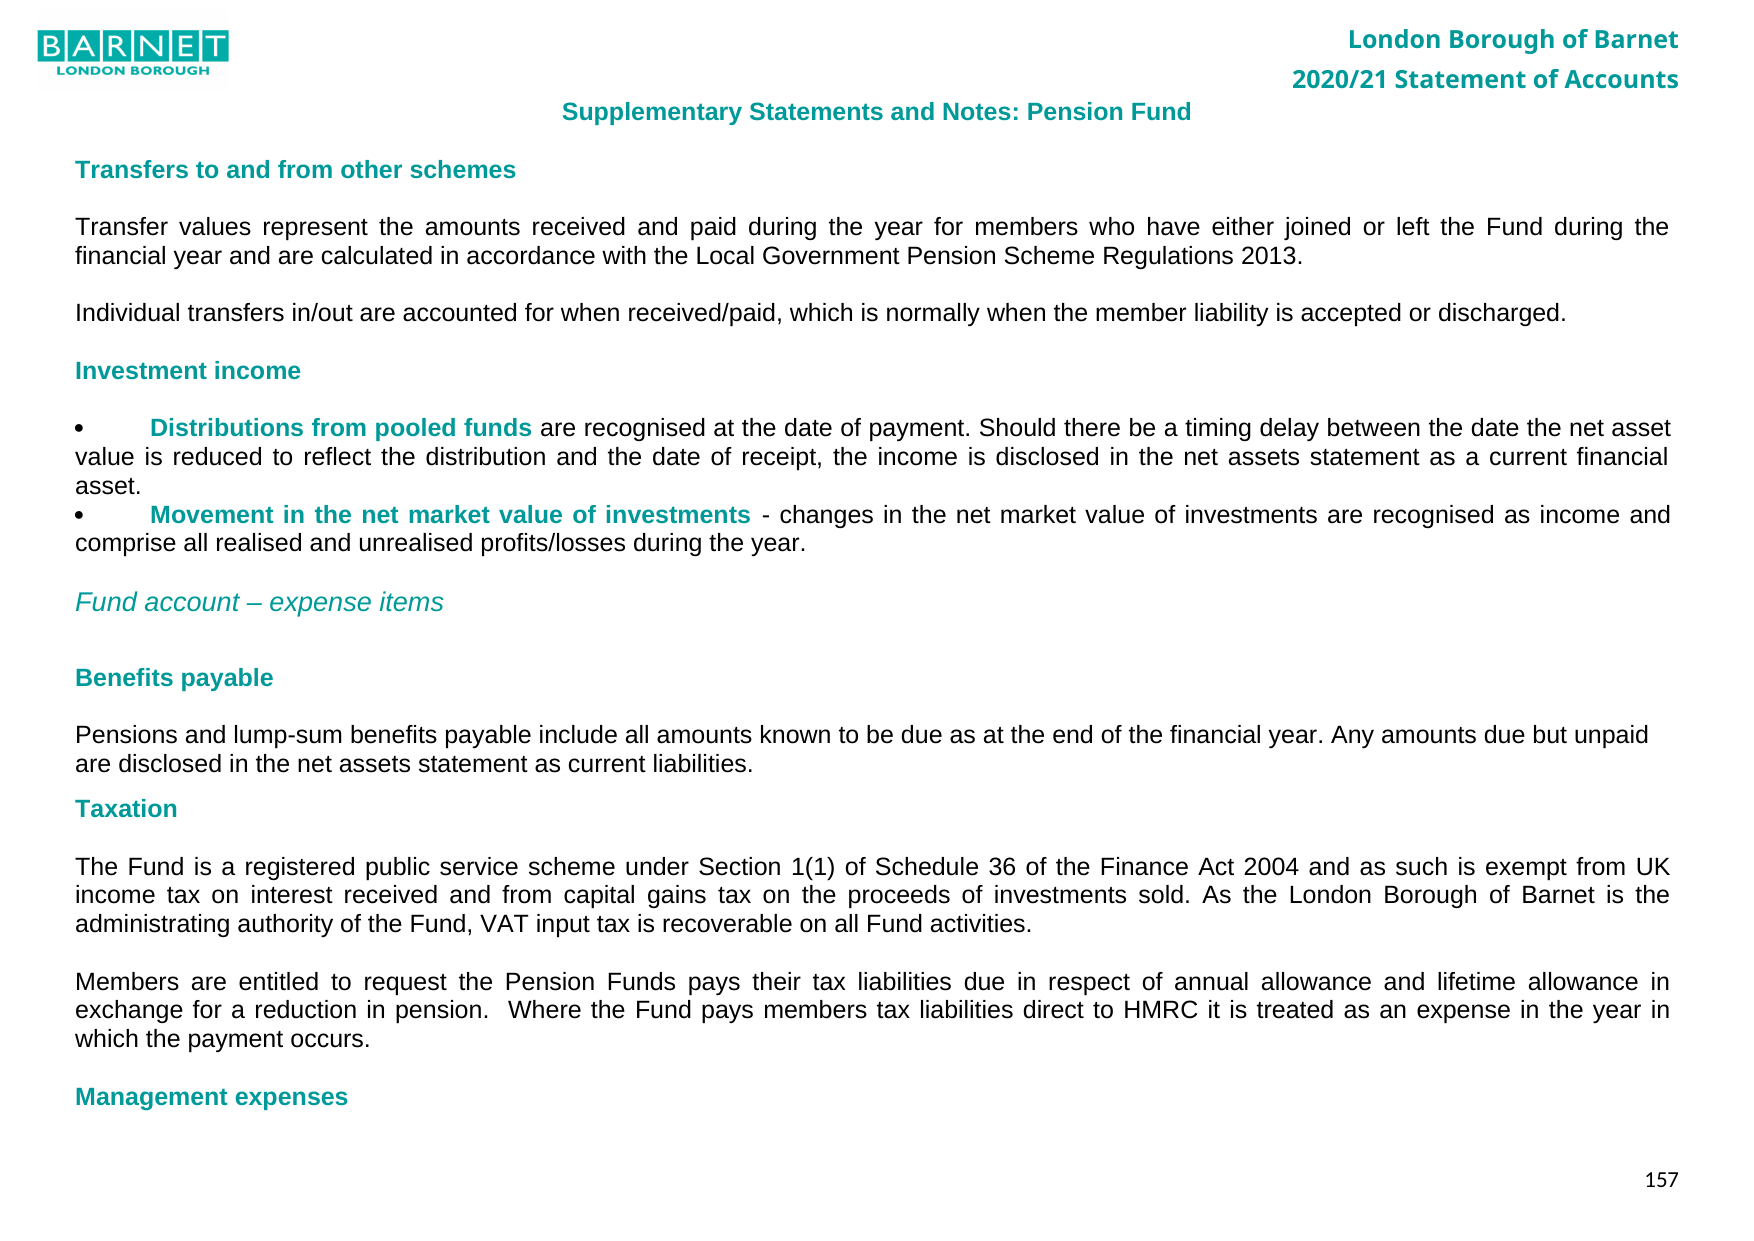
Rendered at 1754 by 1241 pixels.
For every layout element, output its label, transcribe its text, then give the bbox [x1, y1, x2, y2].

text Benefits payable [75, 662, 1673, 691]
text Transfers to and from other schemes [75, 154, 1673, 183]
text The Fund is a registered public service scheme under Section 1(1) of Schedule 36 of the Finance Act 2004 and as such is exempt from UK income tax on interest received and from capital gains tax on the proceeds of investments sold. As the London Borough of Barnet is the administrating authority of the Fund, VAT input tax is recoverable on all Fund activities. [75, 852, 1673, 938]
subtitle Fund account – expense items [75, 586, 1679, 617]
text Management expenses [75, 1082, 1673, 1110]
text Members are entitled to request the Pension Funds pays their tax liabilities due in respect of annual allowance and lifetime allowance in exchange for a reduction in pension. Where the Fund pays members tax liabilities direct to HMRC it is treated as an expense in the year in which the payment occurs. [75, 967, 1673, 1053]
text Individual transfers in/out are accounted for when received/paid, which is normally when the member liability is accepted or discharged. [75, 298, 1673, 327]
text Investment income [75, 356, 1673, 384]
list Distributions from pooled funds are recognised at the date of payment. Should there be a timing delay between the date the net asset value is reduced to reflect the distribution and the date of receipt, the income is disclosed in the net assets statement as a current financial asset. [75, 413, 1673, 499]
text Pensions and lump-sum benefits payable include all amounts known to be due as at the end of the financial year. Any amounts due but unpaid are disclosed in the net assets statement as current liabilities. [75, 720, 1679, 777]
text Taxation [75, 794, 1673, 823]
text Transfer values represent the amounts received and paid during the year for members who have either joined or left the Fund during the financial year and are calculated in accordance with the Local Government Pension Scheme Regulations 2013. [75, 212, 1673, 269]
list Movement in the net market value of investments - changes in the net market value of investments are recognised as income and comprise all realised and unrealised profits/losses during the year. [75, 499, 1673, 557]
